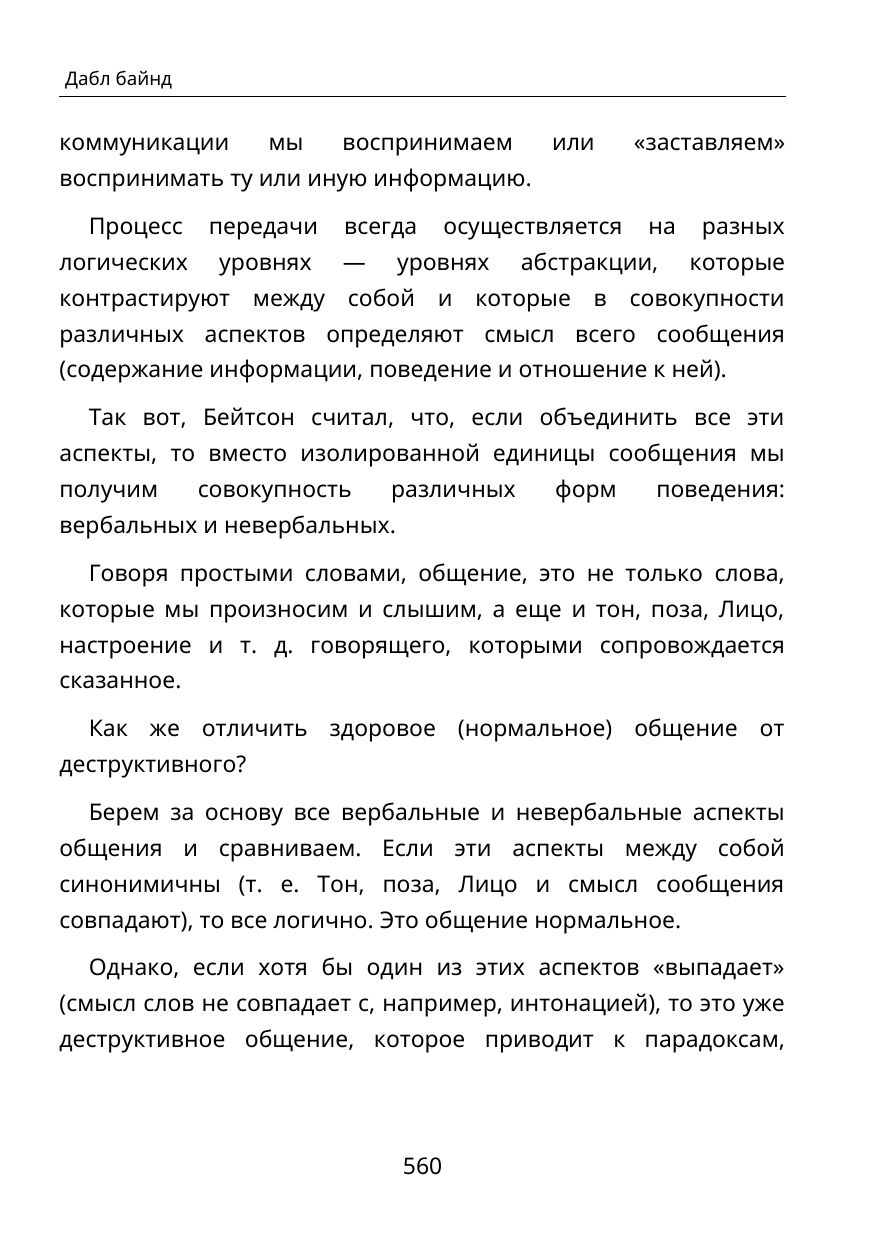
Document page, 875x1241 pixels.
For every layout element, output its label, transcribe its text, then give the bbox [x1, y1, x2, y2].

text Однако, если хотя бы один из этих аспектов «выпадает» (смысл слов не совпадает с, например, интонацией), то это уже деструктивное общение, которое приводит к парадоксам, [59, 951, 786, 1054]
text Как же отличить здоровое (нормальное) общение от деструктивного? [59, 712, 786, 779]
text Процесс передачи всегда осуществляется на разных логических уровнях — уровнях абстракции, которые контрастируют между собой и которые в совокупности различных аспектов определяют смысл всего сообщения (содержание информации, поведение и отношение к ней). [59, 210, 786, 385]
text коммуникации мы воспринимаем или «заставляем» воспринимать ту или иную информацию. [59, 126, 786, 193]
text Берем за основу все вербальные и невербальные аспекты общения и сравниваем. Если эти аспекты между собой синонимичны (т. е. Тон, поза, Лицо и смысл сообщения совпадают), то все логично. Это общение нормальное. [59, 796, 786, 935]
text Так вот, Бейтсон считал, что, если объединить все эти аспекты, то вместо изолированной единицы сообщения мы получим совокупность различных форм поведения: вербальных и невербальных. [59, 401, 786, 540]
text Говоря простыми словами, общение, это не только слова, которые мы произносим и слышим, а еще и тон, поза, Лицо, настроение и т. д. говорящего, которыми сопровождается сказанное. [59, 557, 786, 696]
